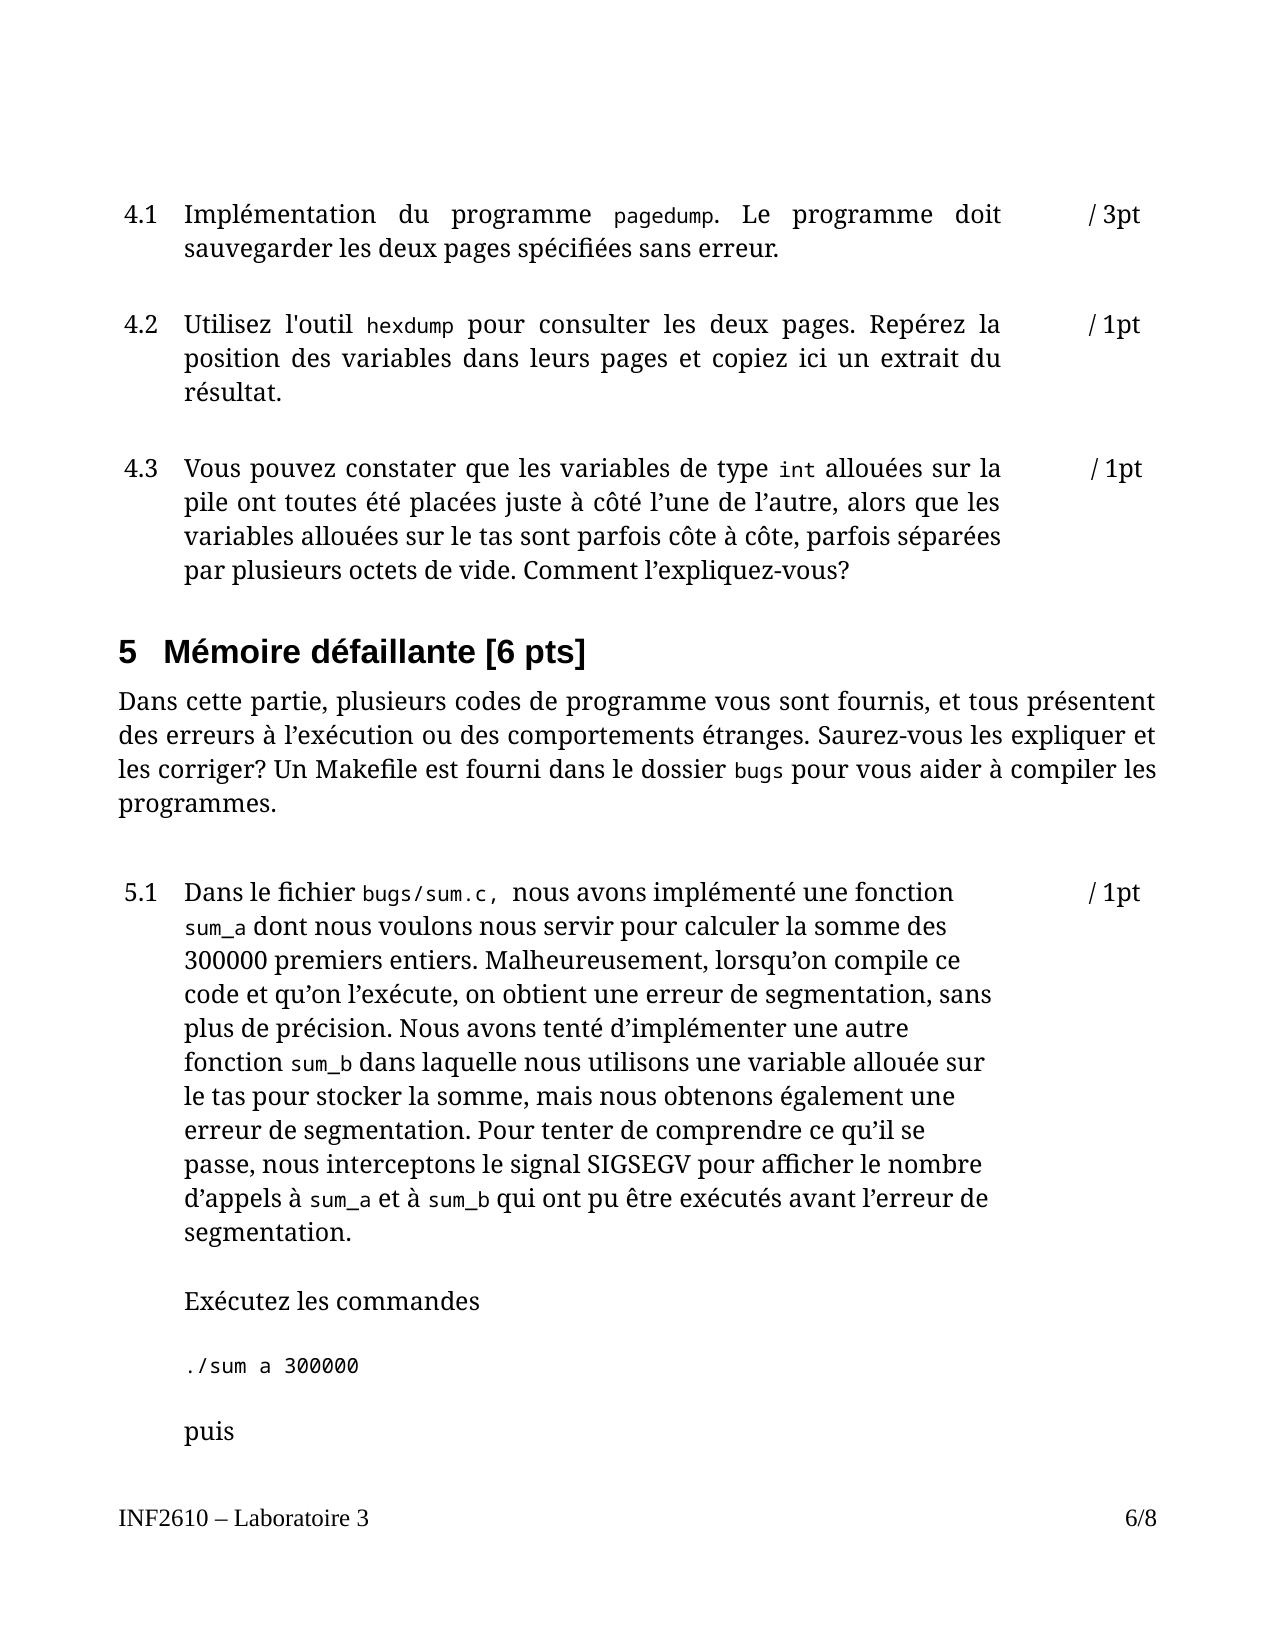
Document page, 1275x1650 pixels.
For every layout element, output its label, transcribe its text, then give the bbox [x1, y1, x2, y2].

table_header / 3pt [1077, 176, 1157, 286]
table_cell [1008, 430, 1077, 607]
table_header Implémentation du programme pagedump. Le programme doit sauvegarder les deux pages spécifiées sans erreur. [118, 176, 1007, 286]
table_header Dans le fichier bugs/sum.c, nous avons implémenté une fonction sum_a dont nous voulons nous servir pour calculer la somme des 300000 premiers entiers. Malheureusement, lorsqu’on compile ce code et qu’on l’exécute, on obtient une erreur de segmentation, sans plus de précision. Nous avons tenté d’implémenter une autre fonction sum_b dans laquelle nous utilisons une variable allouée sur le tas pour stocker la somme, mais nous obtenons également une erreur de segmentation. Pour tenter de comprendre ce qu’il se passe, nous interceptons le signal SIGSEGV pour afficher le nombre d’appels à sum_a et à sum_b qui ont pu être exécutés avant l’erreur de segmentation. Exécutez les commandes ./sum a 300000 puis [118, 854, 1007, 1454]
subtitle Mémoire défaillante [6 pts] [118, 632, 1157, 671]
table_cell Vous pouvez constater que les variables de type int allouées sur la pile ont toutes été placées juste à côté l’une de l’autre, alors que les variables allouées sur le tas sont parfois côte à côte, parfois séparées par plusieurs octets de vide. Comment l’expliquez-vous? [118, 430, 1007, 607]
table_cell Utilisez l'outil hexdump pour consulter les deux pages. Repérez la position des variables dans leurs pages et copiez ici un extrait du résultat. [118, 286, 1007, 429]
table_header / 1pt [1076, 854, 1157, 1454]
text Dans cette partie, plusieurs codes de programme vous sont fournis, et tous présentent des erreurs à l’exécution ou des comportements étranges. Saurez-vous les expliquer et les corriger? Un Makefile est fourni dans le dossier bugs pour vous aider à compiler les programmes. [118, 683, 1157, 820]
table_header [1008, 176, 1077, 286]
table_cell / 1pt [1077, 430, 1157, 607]
table_cell [1008, 286, 1077, 429]
table_cell / 1pt [1077, 286, 1157, 429]
table_header [1007, 854, 1076, 1454]
